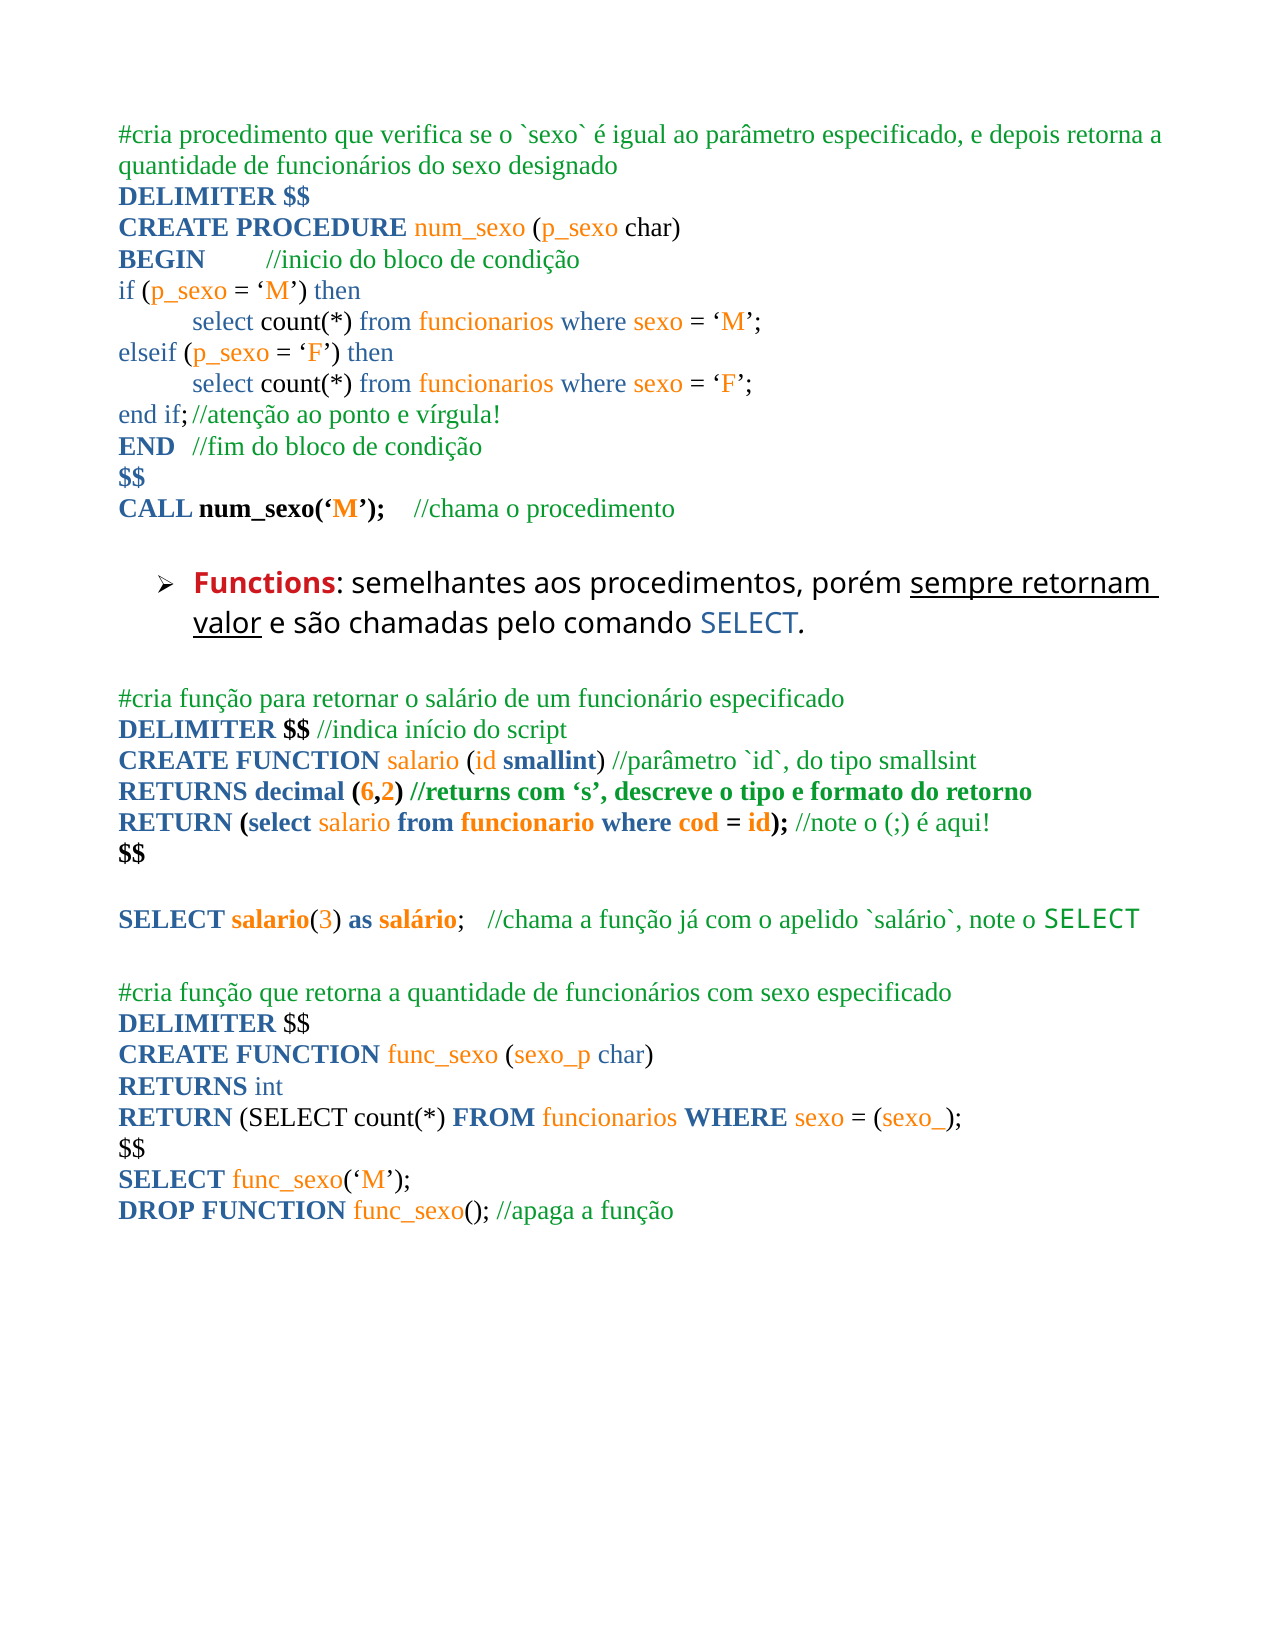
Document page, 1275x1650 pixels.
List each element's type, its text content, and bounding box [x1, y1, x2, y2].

text #cria procedimento que verifica se o `sexo` é igual ao parâmetro especificado, e depois retorna a quantidade de funcionários do sexo designado [118, 118, 1193, 180]
text #cria função para retornar o salário de um funcionário especificado [118, 682, 1193, 713]
text BEGIN //inicio do bloco de condição [118, 243, 1193, 274]
text SELECT salario(3) as salário; //chama a função já com o apelido `salário`, note o SELECT [118, 900, 1193, 937]
text RETURNS decimal (6,2) //returns com ‘s’, descreve o tipo e formato do retorno [118, 775, 1193, 806]
text $$ [118, 461, 1193, 492]
text END //fim do bloco de condição [118, 429, 1193, 461]
text SELECT func_sexo(‘M’); [118, 1163, 1193, 1194]
text $$ [118, 837, 1193, 869]
text DELIMITER $$ //indica início do script [118, 713, 1193, 744]
text DELIMITER $$ [118, 1007, 1193, 1039]
text CREATE FUNCTION func_sexo (sexo_p char) [118, 1039, 1193, 1070]
text $$ [118, 1132, 1193, 1163]
text DROP FUNCTION func_sexo(); //apaga a função [118, 1194, 1193, 1226]
text CREATE PROCEDURE num_sexo (p_sexo char) [118, 212, 1193, 243]
text RETURN (SELECT count(*) FROM funcionarios WHERE sexo = (sexo_); [118, 1101, 1193, 1132]
list Functions: semelhantes aos procedimentos, porém sempre retornam valor e são chamadas pelo comando SELECT. [156, 563, 1193, 642]
text end if; //atenção ao ponto e vírgula! [118, 398, 1193, 429]
text select count(*) from funcionarios where sexo = ‘F’; [118, 367, 1193, 398]
text if (p_sexo = ‘M’) then [118, 274, 1193, 305]
text RETURNS int [118, 1070, 1193, 1101]
text #cria função que retorna a quantidade de funcionários com sexo especificado [118, 976, 1193, 1007]
text elseif (p_sexo = ‘F’) then [118, 336, 1193, 367]
text CALL num_sexo(‘M’); //chama o procedimento [118, 492, 1193, 523]
text DELIMITER $$ [118, 180, 1193, 212]
text select count(*) from funcionarios where sexo = ‘M’; [118, 305, 1193, 336]
text RETURN (select salario from funcionario where cod = id); //note o (;) é aqui! [118, 806, 1193, 837]
text CREATE FUNCTION salario (id smallint) //parâmetro `id`, do tipo smallsint [118, 744, 1193, 775]
